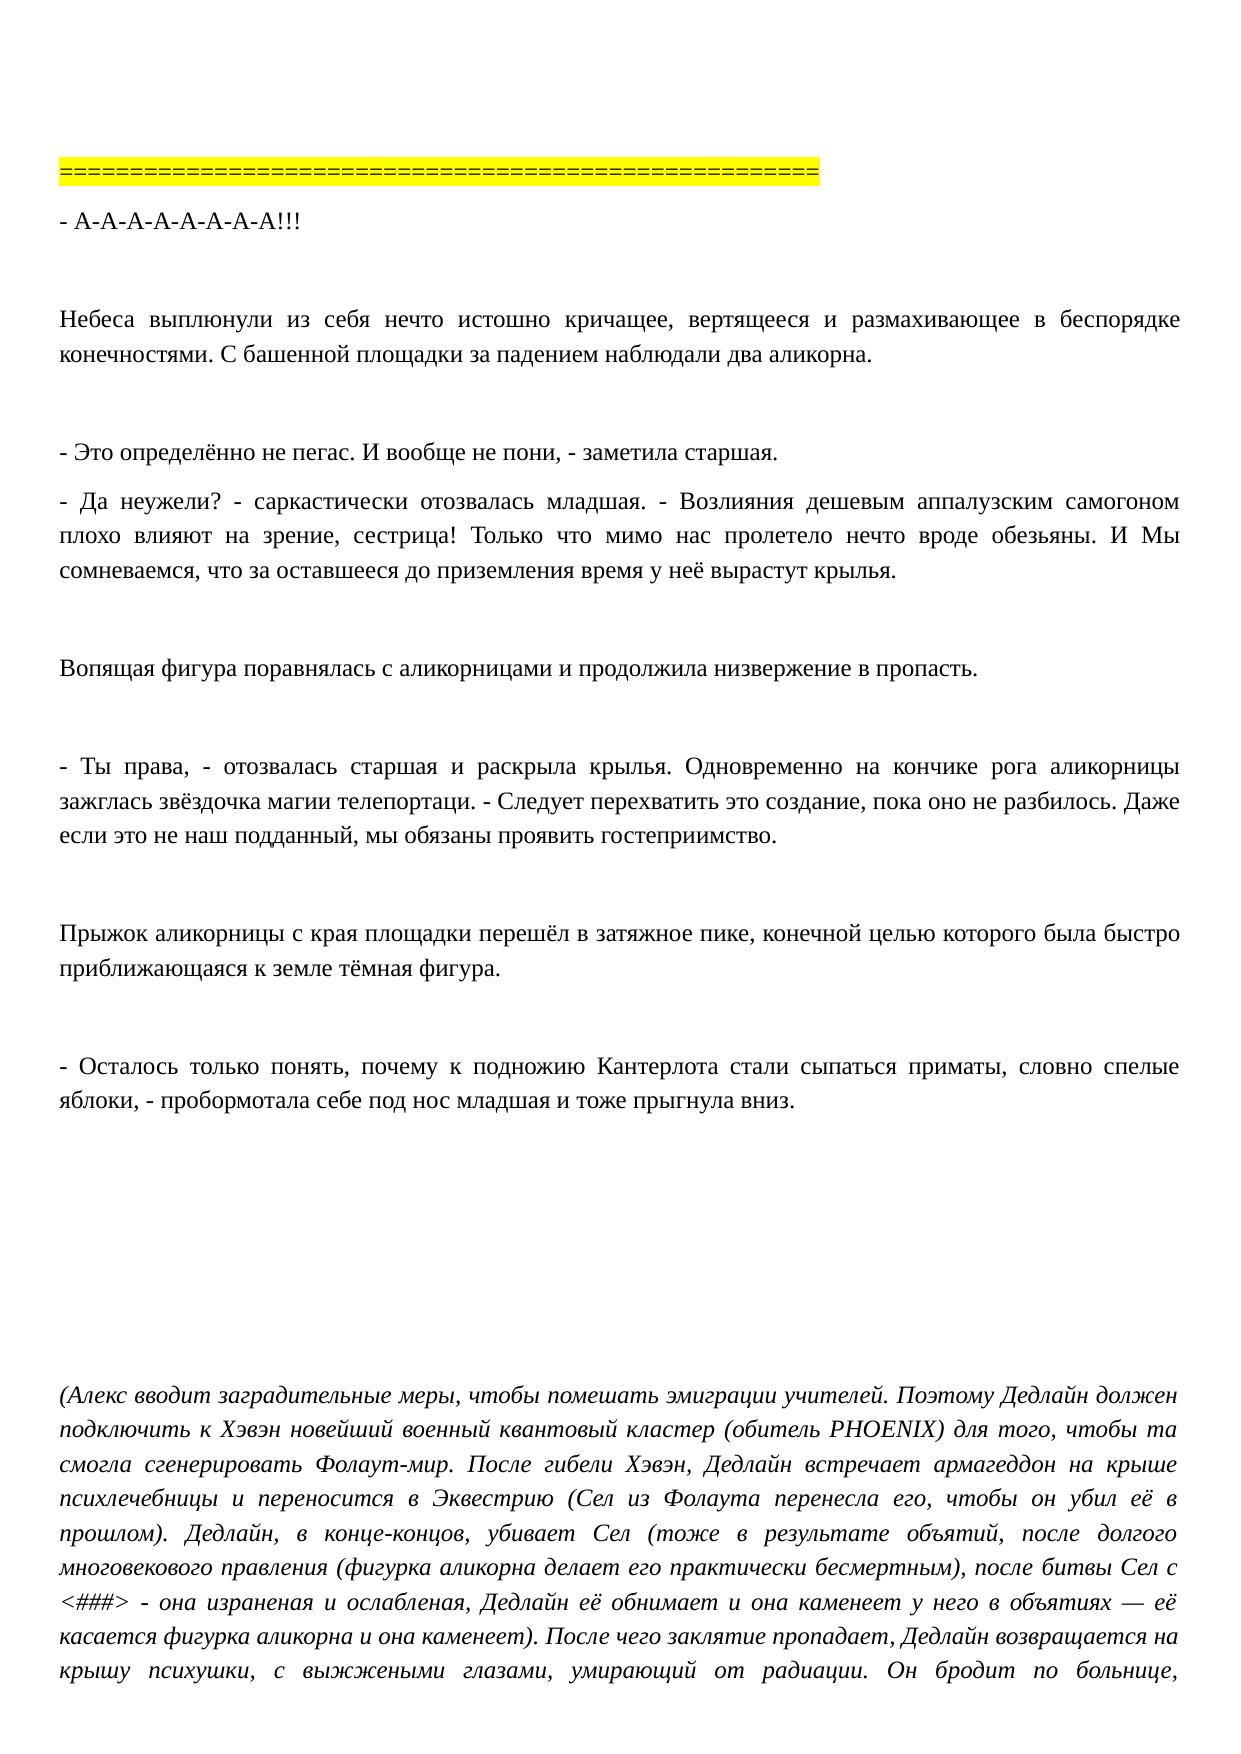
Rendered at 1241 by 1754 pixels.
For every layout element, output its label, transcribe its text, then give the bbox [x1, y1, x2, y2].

text - Осталось только понять, почему к подножию Кантерлота стали сыпаться приматы, словно спелые яблоки, - пробормотала себе под нос младшая и тоже прыгнула вниз. [59, 1051, 1181, 1114]
text Прыжок аликорницы с края площадки перешёл в затяжное пике, конечной целью которого была быстро приближающаяся к земле тёмная фигура. [59, 918, 1181, 982]
text - Да неужели? - саркастически отозвалась младшая. - Возлияния дешевым аппалузским самогоном плохо влияют на зрение, сестрица! Только что мимо нас пролетело нечто вроде обезьяны. И Мы сомневаемся, что за оставшееся до приземления время у неё вырастут крылья. [59, 486, 1181, 584]
text ====================================================== [59, 157, 1181, 186]
text - Это определённо не пегас. И вообще не пони, - заметила старшая. [59, 437, 1181, 466]
text - Ты права, - отозвалась старшая и раскрыла крылья. Одновременно на кончике рога аликорницы зажглась звёздочка магии телепортаци. - Следует перехватить это создание, пока оно не разбилось. Даже еcли это не наш подданный, мы обязаны проявить гостеприимство. [59, 751, 1181, 849]
text - А-А-А-А-А-А-А-А!!! [59, 206, 1181, 235]
text Небеса выплюнули из себя нечто истошно кричащее, вертящееся и размахивающее в беспорядке конечностями. С башенной площадки за падением наблюдали два аликорна. [59, 304, 1181, 368]
text (Алекс вводит заградительные меры, чтобы помешать эмиграции учителей. Поэтому Дедлайн должен подключить к Хэвэн новейший военный квантовый кластер (обитель PHOENIX) для того, чтобы та смогла сгенерировать Фолаут-мир. После гибели Хэвэн, Дедлайн встречает армагеддон на крыше психлечебницы и переносится в Эквестрию (Сел из Фолаута перенесла его, чтобы он убил её в прошлом). Дедлайн, в конце-концов, убивает Сел (тоже в результате объятий, после долгого многовекового правления (фигурка аликорна делает его практически бесмертным), после битвы Сел с <###> - она израненая и ослабленая, Дедлайн её обнимает и она каменеет у него в объятиях — её касается фигурка аликорна и она каменеет). После чего заклятие пропадает, Дедлайн возвращается на крышу психушки, с выжжеными глазами, умирающий от радиации. Он бродит по больнице, [59, 1380, 1181, 1684]
text Вопящая фигура поравнялась с аликорницами и продолжила низвержение в пропасть. [59, 653, 1181, 682]
